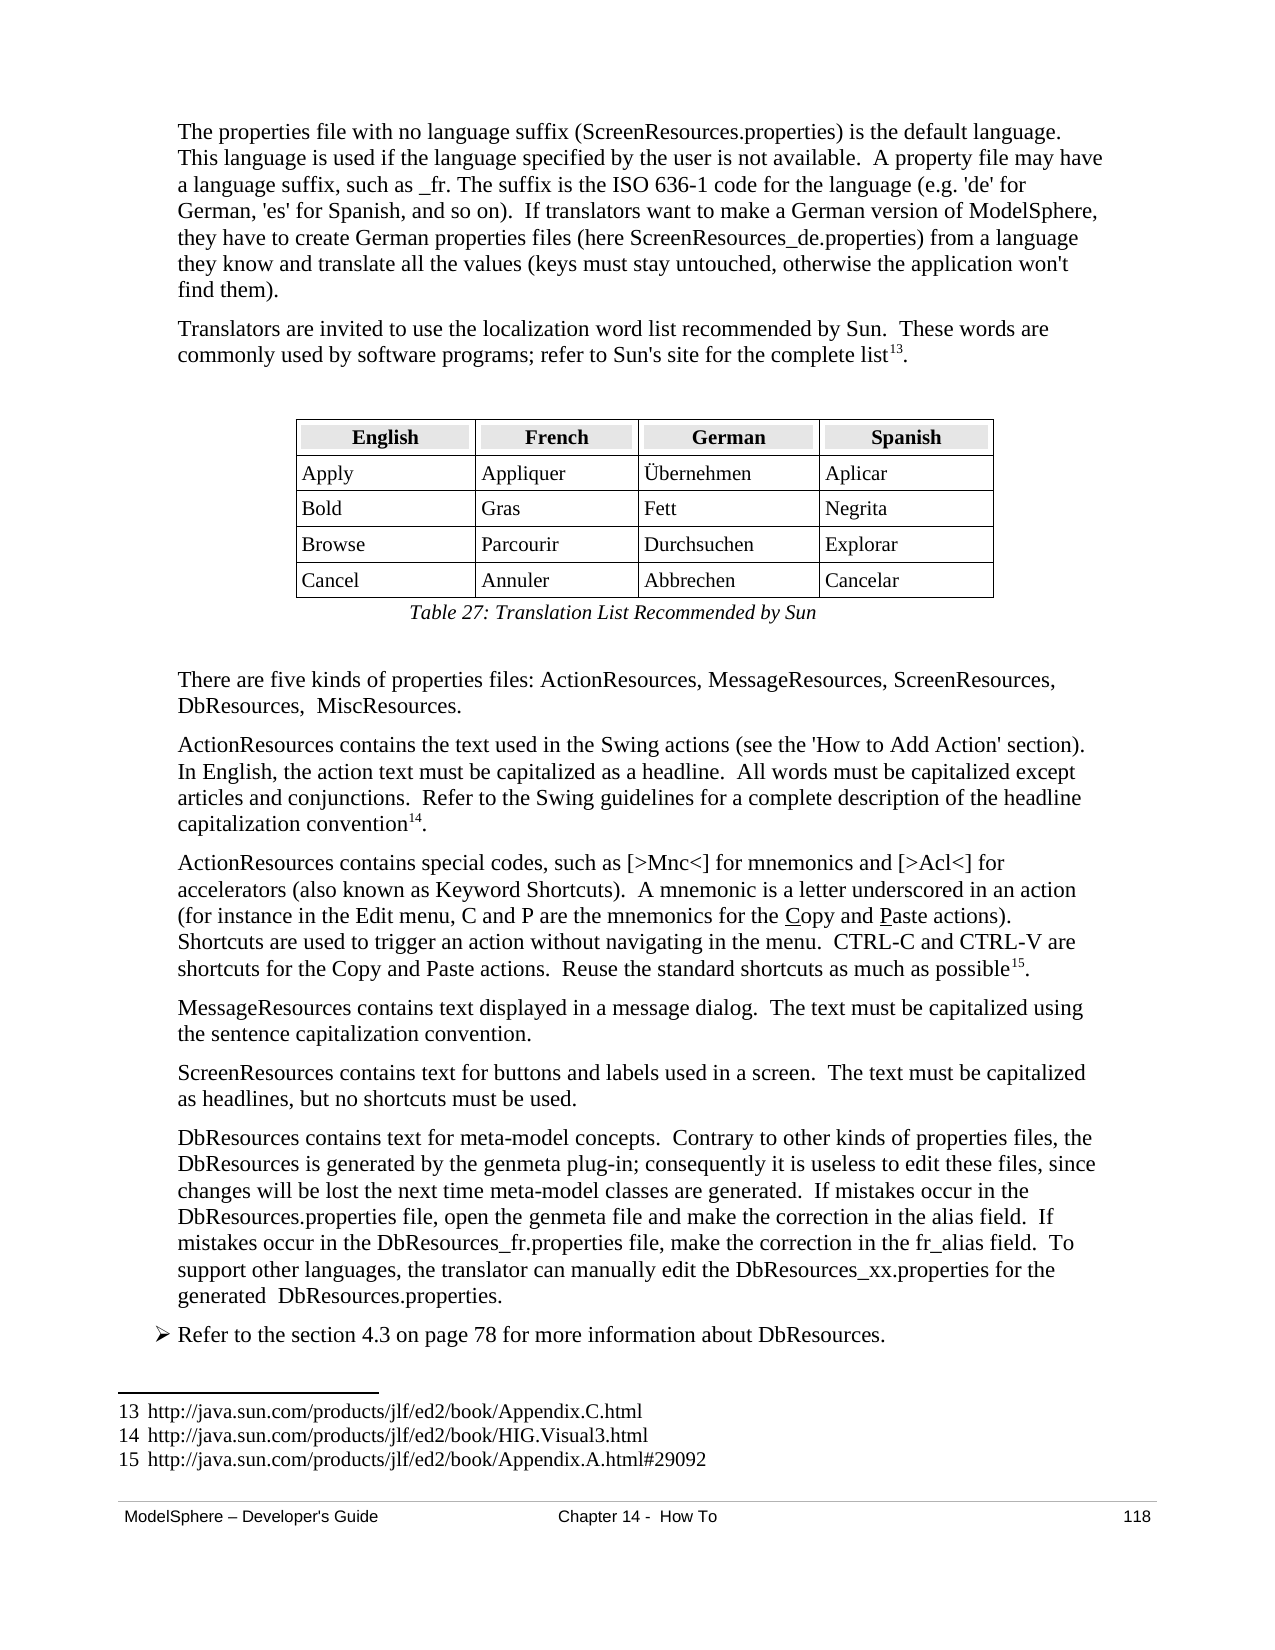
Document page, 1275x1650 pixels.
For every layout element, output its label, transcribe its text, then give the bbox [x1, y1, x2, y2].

table_cell Durchsuchen [639, 527, 819, 562]
text http://java.sun.com/products/jlf/ed2/book/HIG.Visual3.html [118, 1423, 1157, 1447]
text ActionResources contains the text used in the Swing actions (see the 'How to Add Action' section). In English, the action text must be capitalized as a headline. All words must be capitalized except articles and conjunctions. Refer to the Swing guidelines for a complete description of the headline capitalization convention. [177, 731, 1109, 837]
table_cell Bold [297, 491, 475, 526]
table_cell Appliquer [476, 456, 638, 490]
table_cell Abbrechen [639, 563, 819, 597]
text http://java.sun.com/products/jlf/ed2/book/Appendix.C.html [118, 1399, 1157, 1423]
table_cell Browse [297, 527, 475, 562]
table_cell Aplicar [820, 456, 993, 490]
text http://java.sun.com/products/jlf/ed2/book/Appendix.A.html#29092 [118, 1447, 1157, 1471]
text ActionResources contains special codes, such as [>Mnc<] for mnemonics and [>Acl<] for accelerators (also known as Keyword Shortcuts). A mnemonic is a letter underscored in an action (for instance in the Edit menu, C and P are the mnemonics for the Copy and Paste actions). Shortcuts are used to trigger an action without navigating in the menu. CTRL-C and CTRL-V are shortcuts for the Copy and Paste actions. Reuse the standard shortcuts as much as possible. [177, 849, 1109, 981]
table_cell Apply [297, 456, 475, 490]
table_header German [639, 420, 819, 455]
text There are five kinds of properties files: ActionResources, MessageResources, ScreenResources, DbResources, MiscResources. [177, 666, 1109, 719]
table_cell Negrita [820, 491, 993, 526]
table_cell Cancelar [820, 563, 993, 597]
text MessageResources contains text displayed in a message dialog. The text must be capitalized using the sentence capitalization convention. [177, 993, 1109, 1046]
text Translators are invited to use the localization word list recommended by Sun. These words are commonly used by software programs; refer to Sun's site for the complete list. [177, 315, 1109, 368]
text DbResources contains text for meta-model concepts. Contrary to other kinds of properties files, the DbResources is generated by the genmeta plug-in; consequently it is useless to edit these files, since changes will be lost the next time meta-model classes are generated. If mistakes occur in the DbResources.properties file, open the genmeta file and make the correction in the alias field. If mistakes occur in the DbResources_fr.properties file, make the correction in the fr_alias field. To support other languages, the translator can manually edit the DbResources_xx.properties for the generated DbResources.properties. [177, 1124, 1109, 1308]
table_header English [297, 420, 475, 455]
table_cell Annuler [476, 563, 638, 597]
list Refer to the section 4.3 on page 78 for more information about DbResources. [153, 1321, 1109, 1347]
table_header Spanish [820, 420, 993, 455]
table_cell Gras [476, 491, 638, 526]
text ScreenResources contains text for buttons and labels used in a screen. The text must be capitalized as headlines, but no shortcuts must be used. [177, 1059, 1109, 1111]
table_cell Parcourir [476, 527, 638, 562]
table_cell Explorar [820, 527, 993, 562]
table_cell Cancel [297, 563, 475, 597]
table_cell Fett [639, 491, 819, 526]
text Table 27: Translation List Recommended by Sun [118, 600, 1109, 624]
table_cell Übernehmen [639, 456, 819, 490]
table_header French [476, 420, 638, 455]
text The properties file with no language suffix (ScreenResources.properties) is the default language. This language is used if the language specified by the user is not available. A property file may have a language suffix, such as _fr. The suffix is the ISO 636-1 code for the language (e.g. 'de' for German, 'es' for Spanish, and so on). If translators want to make a German version of ModelSphere, they have to create German properties files (here ScreenResources_de.properties) from a language they know and translate all the values (keys must stay untouched, otherwise the application won't find them). [177, 118, 1109, 303]
